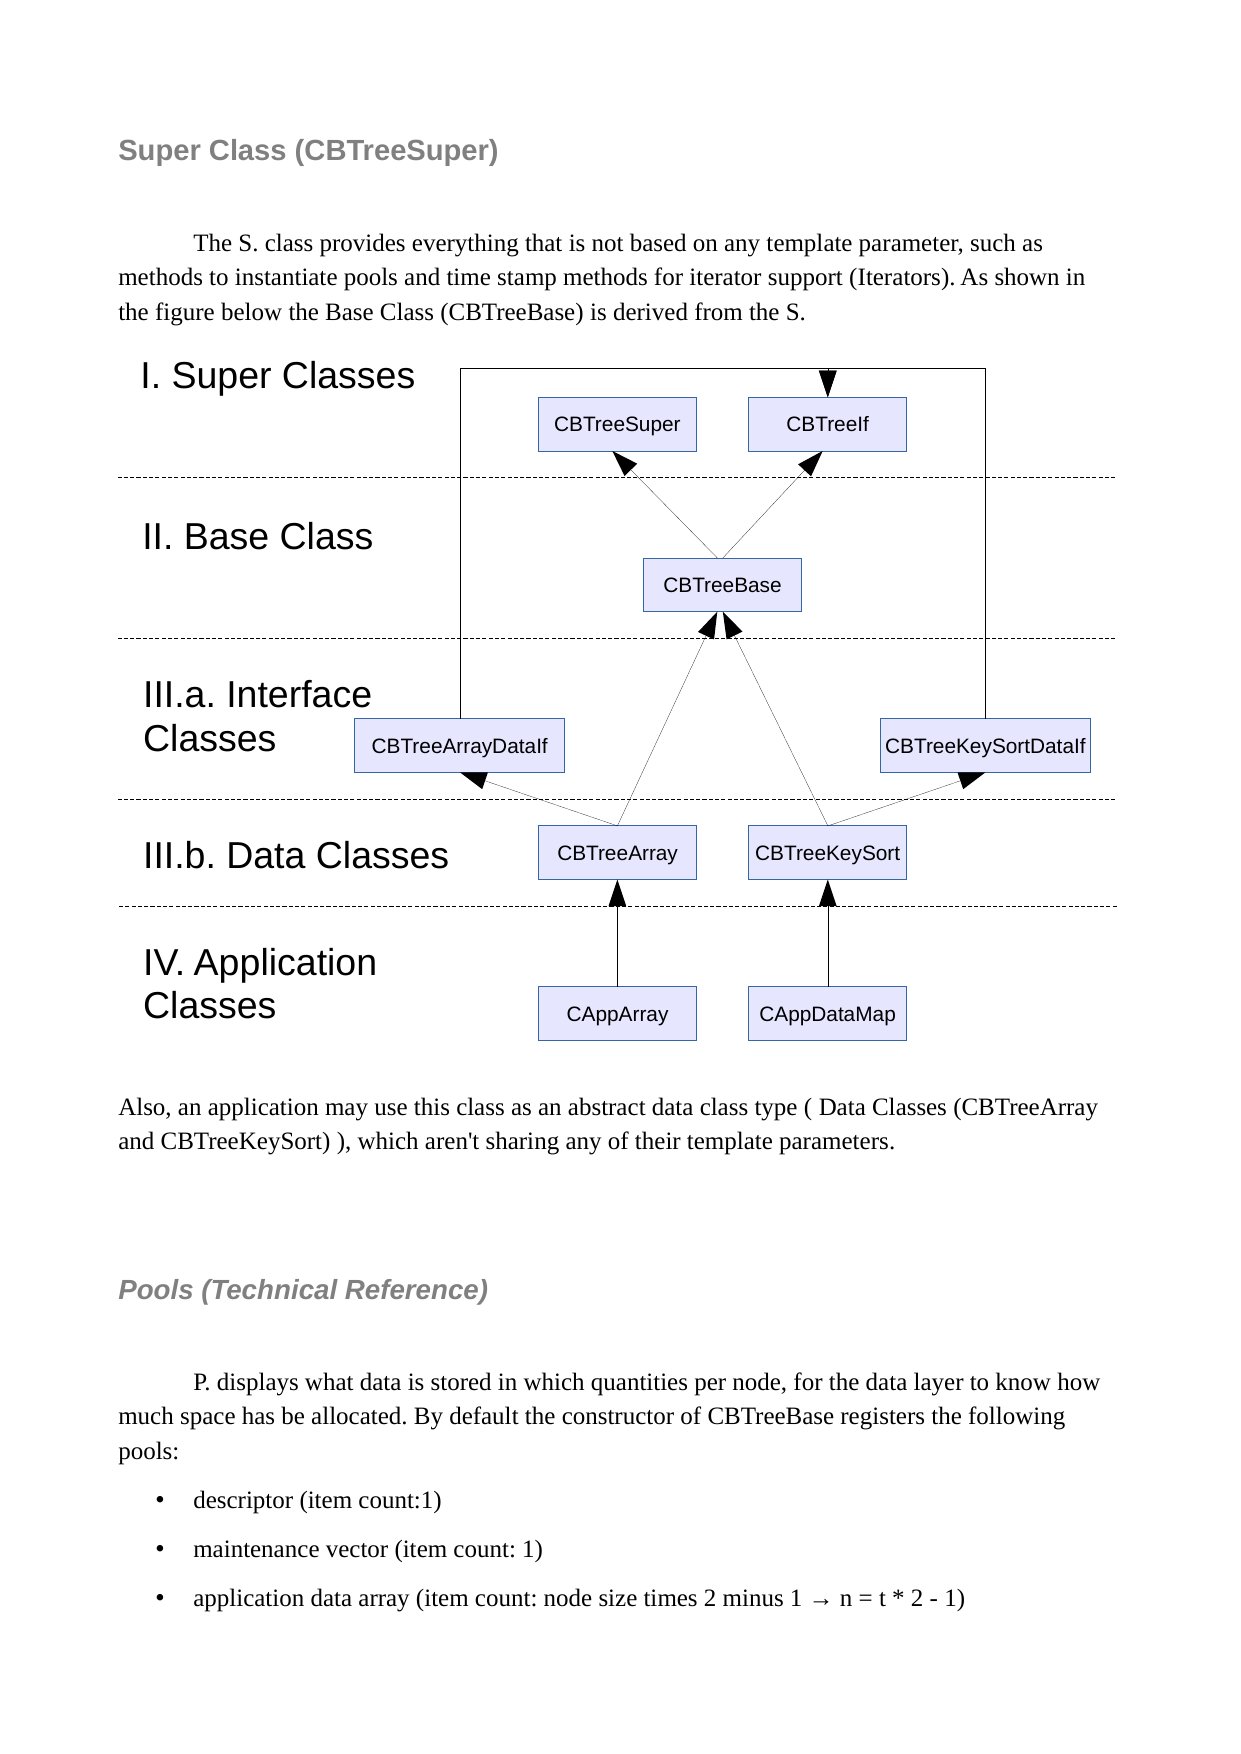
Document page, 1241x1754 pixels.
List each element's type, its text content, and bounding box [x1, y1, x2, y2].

subtitle Super Class (CBTreeSuper) [118, 133, 1122, 166]
table_header [118, 346, 1122, 1043]
text The S. class provides everything that is not based on any template parameter, such as methods to instantiate pools and time stamp methods for iterator support (Iterators). As shown in the figure below the Base Class (CBTreeBase) is derived from the S. [118, 228, 1122, 326]
list application data array (item count: node size times 2 minus 1 → n = t * 2 - 1) [156, 1583, 1122, 1612]
list maintenance vector (item count: 1) [156, 1534, 1122, 1563]
subtitle Pools (Technical Reference) [118, 1273, 1122, 1305]
list descriptor (item count:1) [156, 1485, 1122, 1514]
text P. displays what data is stored in which quantities per node, for the data layer to know how much space has be allocated. By default the constructor of CBTreeBase registers the following pools: [118, 1367, 1122, 1464]
text Also, an application may use this class as an abstract data class type ( Data Classes (CBTreeArray and CBTreeKeySort) ), which aren't sharing any of their template parameters. [118, 1092, 1122, 1155]
